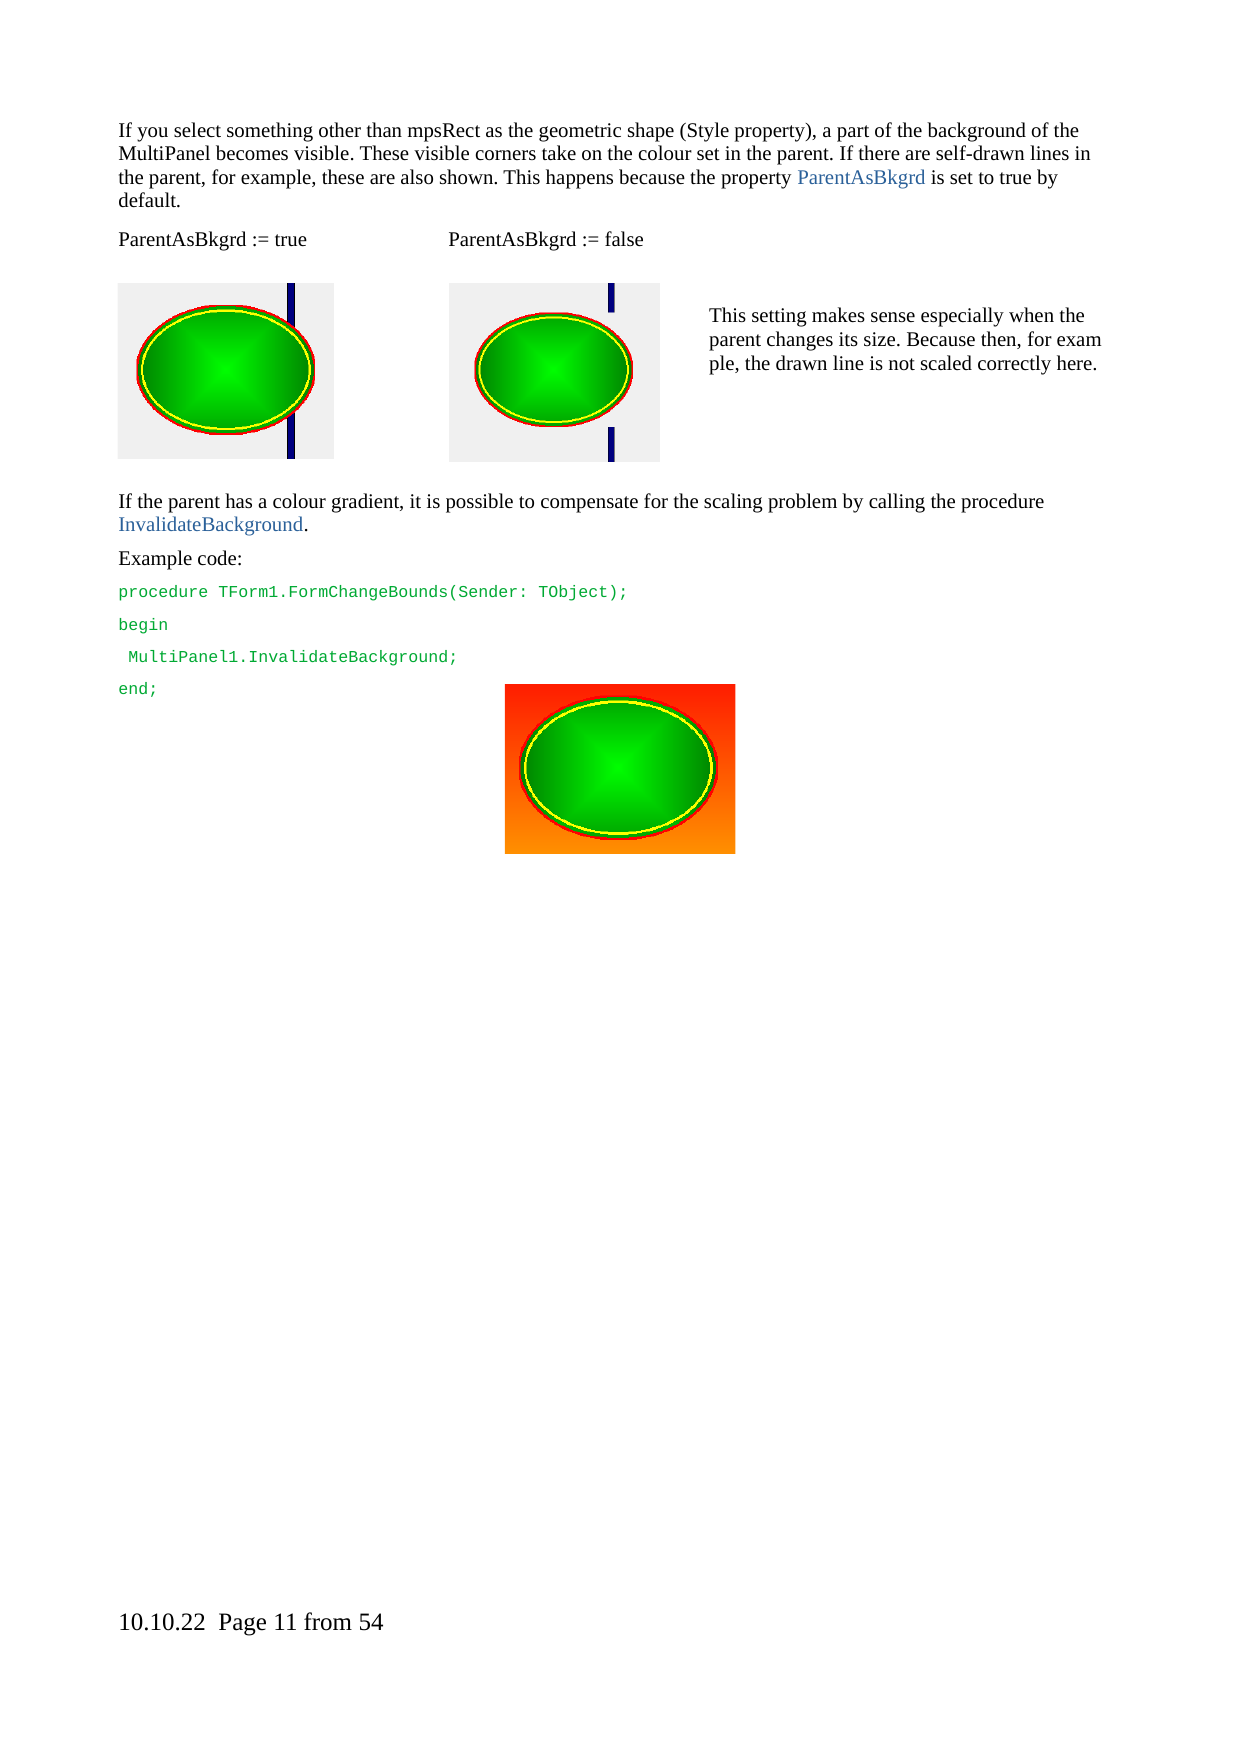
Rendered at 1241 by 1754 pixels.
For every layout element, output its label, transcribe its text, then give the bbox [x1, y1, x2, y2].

picture [449, 283, 660, 462]
text ParentAsBkgrd := true ParentAsBkgrd := false [118, 227, 1122, 251]
text If the parent has a colour gradient, it is possible to compensate for the scaling problem by calling the procedure InvalidateBackground. [118, 489, 1122, 537]
text [334, 304, 449, 398]
text end; [118, 680, 1122, 698]
picture [504, 684, 736, 854]
text begin [118, 616, 1122, 633]
picture [117, 283, 334, 459]
text This setting makes sense especially when the parent changes its size. Because then, for exam ple, the drawn line is not scaled correctly here. [660, 304, 1122, 398]
text Example code: [118, 551, 1122, 569]
text MultiPanel1.InvalidateBackground; [118, 648, 1122, 666]
text procedure TForm1.FormChangeBounds(Sender: TObject); [118, 583, 1122, 601]
text If you select something other than mpsRect as the geometric shape (Style property), a part of the background of the MultiPanel becomes visible. These visible corners take on the colour set in the parent. If there are self-drawn lines in the parent, for example, these are also shown. This happens because the property ParentAsBkgrd is set to true by default. [118, 118, 1122, 213]
